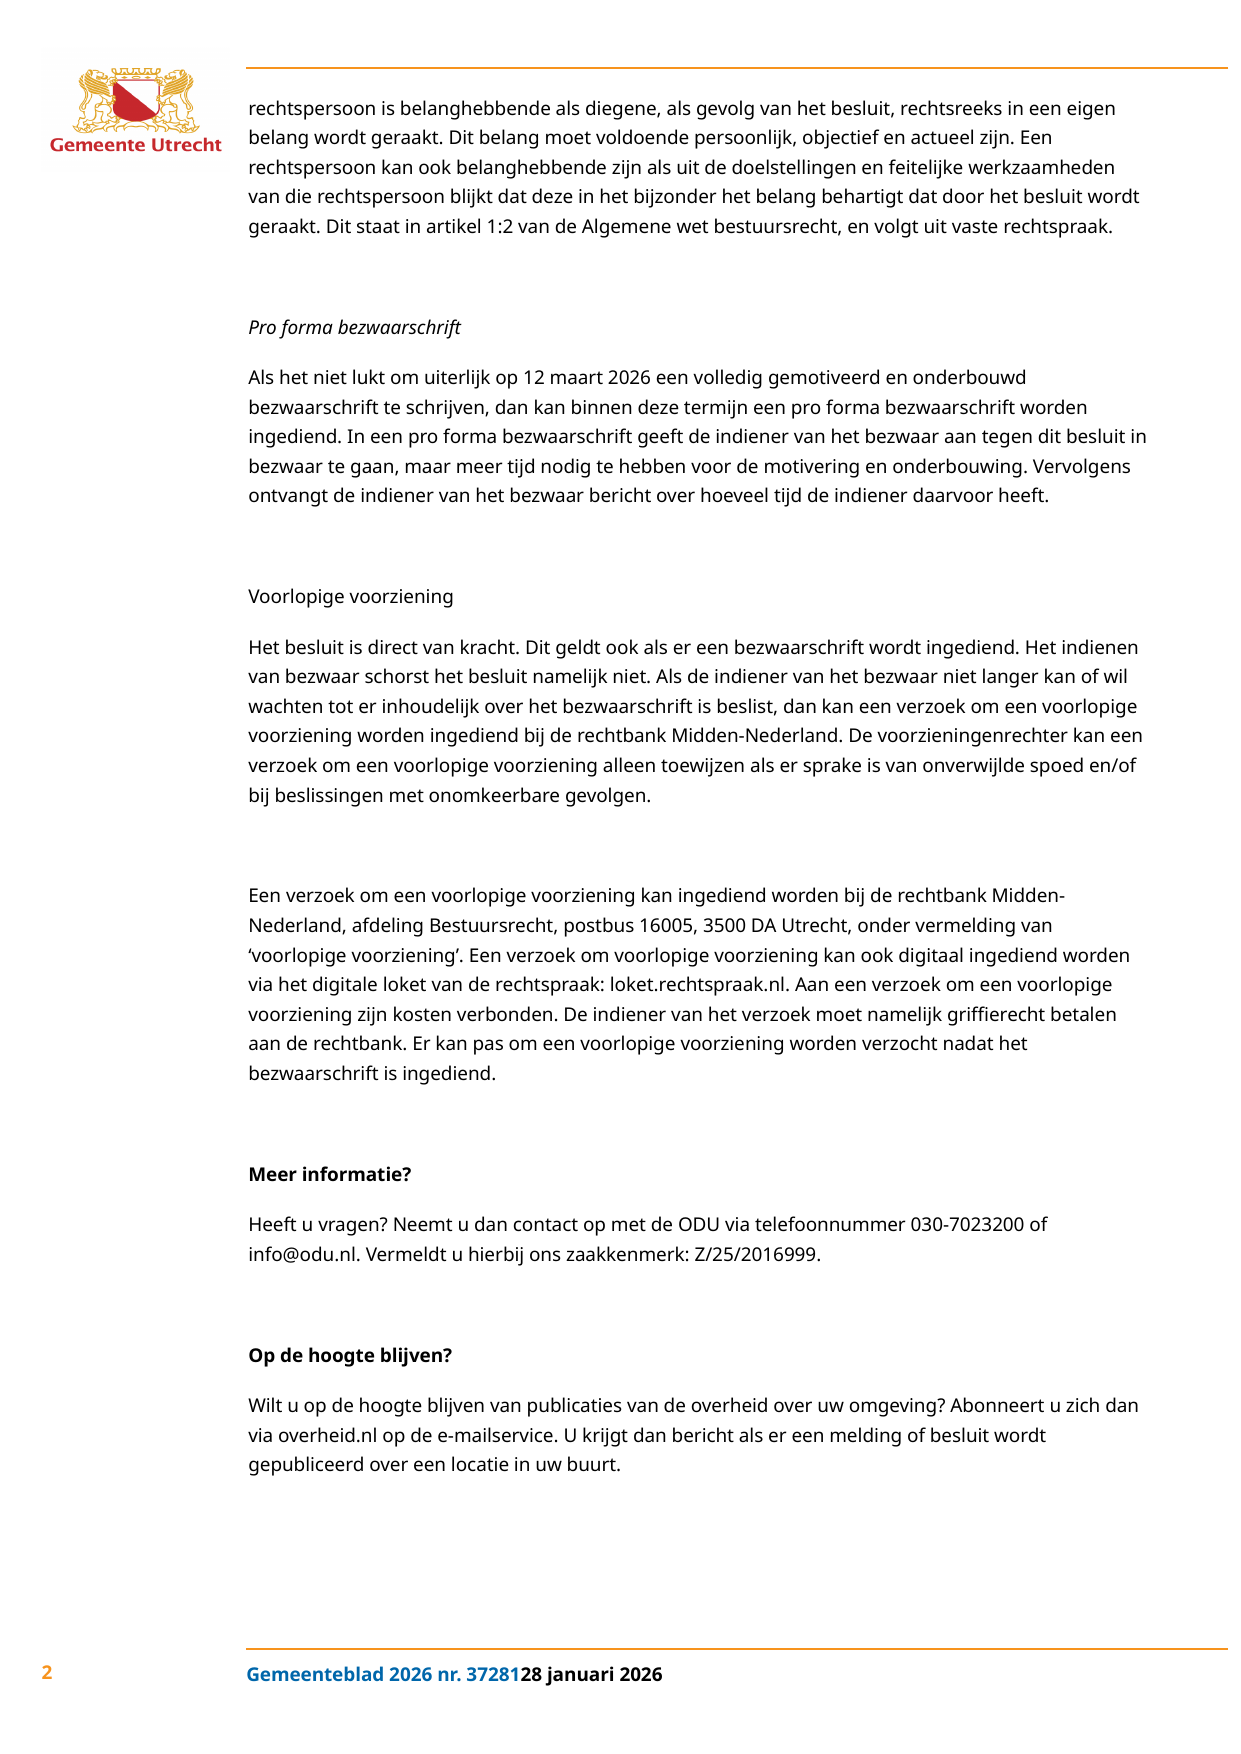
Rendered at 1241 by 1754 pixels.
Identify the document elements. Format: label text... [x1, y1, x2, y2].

text Voorlopige voorziening [248, 583, 1152, 609]
text rechtspersoon is belanghebbende als diegene, als gevolg van het besluit, rechtsreeks in een eigen belang wordt geraakt. Dit belang moet voldoende persoonlijk, objectief en actueel zijn. Een rechtspersoon kan ook belanghebbende zijn als uit de doelstellingen en feitelijke werkzaamheden van die rechtspersoon blijkt dat deze in het bijzonder het belang behartigt dat door het besluit wordt geraakt. Dit staat in artikel 1:2 van de Algemene wet bestuursrecht, en volgt uit vaste rechtspraak. [248, 95, 1152, 239]
text Heeft u vragen? Neemt u dan contact op met de ODU via telefoonnummer 030-7023200 of info@odu.nl. Vermeldt u hierbij ons zaakkenmerk: Z/25/2016999. [248, 1211, 1152, 1267]
text Op de hoogte blijven? [248, 1342, 1152, 1368]
picture [41, 47, 231, 172]
text Het besluit is direct van kracht. Dit geldt ook als er een bezwaarschrift wordt ingediend. Het indienen van bezwaar schorst het besluit namelijk niet. Als de indiener van het bezwaar niet langer kan of wil wachten tot er inhoudelijk over het bezwaarschrift is beslist, dan kan een verzoek om een voorlopige voorziening worden ingediend bij de rechtbank Midden-Nederland. De voorzieningenrechter kan een verzoek om een voorlopige voorziening alleen toewijzen als er sprake is van onverwijlde spoed en/of bij beslissingen met onomkeerbare gevolgen. [248, 634, 1152, 808]
text Pro forma bezwaarschrift [248, 314, 1152, 340]
text Als het niet lukt om uiterlijk op 12 maart 2026 een volledig gemotiveerd en onderbouwd bezwaarschrift te schrijven, dan kan binnen deze termijn een pro forma bezwaarschrift worden ingediend. In een pro forma bezwaarschrift geeft de indiener van het bezwaar aan tegen dit besluit in bezwaar te gaan, maar meer tijd nodig te hebben voor de motivering en onderbouwing. Vervolgens ontvangt de indiener van het bezwaar bericht over hoeveel tijd de indiener daarvoor heeft. [248, 364, 1152, 508]
text Meer informatie? [248, 1161, 1152, 1187]
text Wilt u op de hoogte blijven van publicaties van de overheid over uw omgeving? Abonneert u zich dan via overheid.nl op de e-mailservice. U krijgt dan bericht als er een melding of besluit wordt gepubliceerd over een locatie in uw buurt. [248, 1392, 1152, 1477]
text Een verzoek om een voorlopige voorziening kan ingediend worden bij de rechtbank Midden-Nederland, afdeling Bestuursrecht, postbus 16005, 3500 DA Utrecht, onder vermelding van ‘voorlopige voorziening’. Een verzoek om voorlopige voorziening kan ook digitaal ingediend worden via het digitale loket van de rechtspraak: loket.rechtspraak.nl. Aan een verzoek om een voorlopige voorziening zijn kosten verbonden. De indiener van het verzoek moet namelijk griffierecht betalen aan de rechtbank. Er kan pas om een voorlopige voorziening worden verzocht nadat het bezwaarschrift is ingediend. [248, 883, 1152, 1086]
